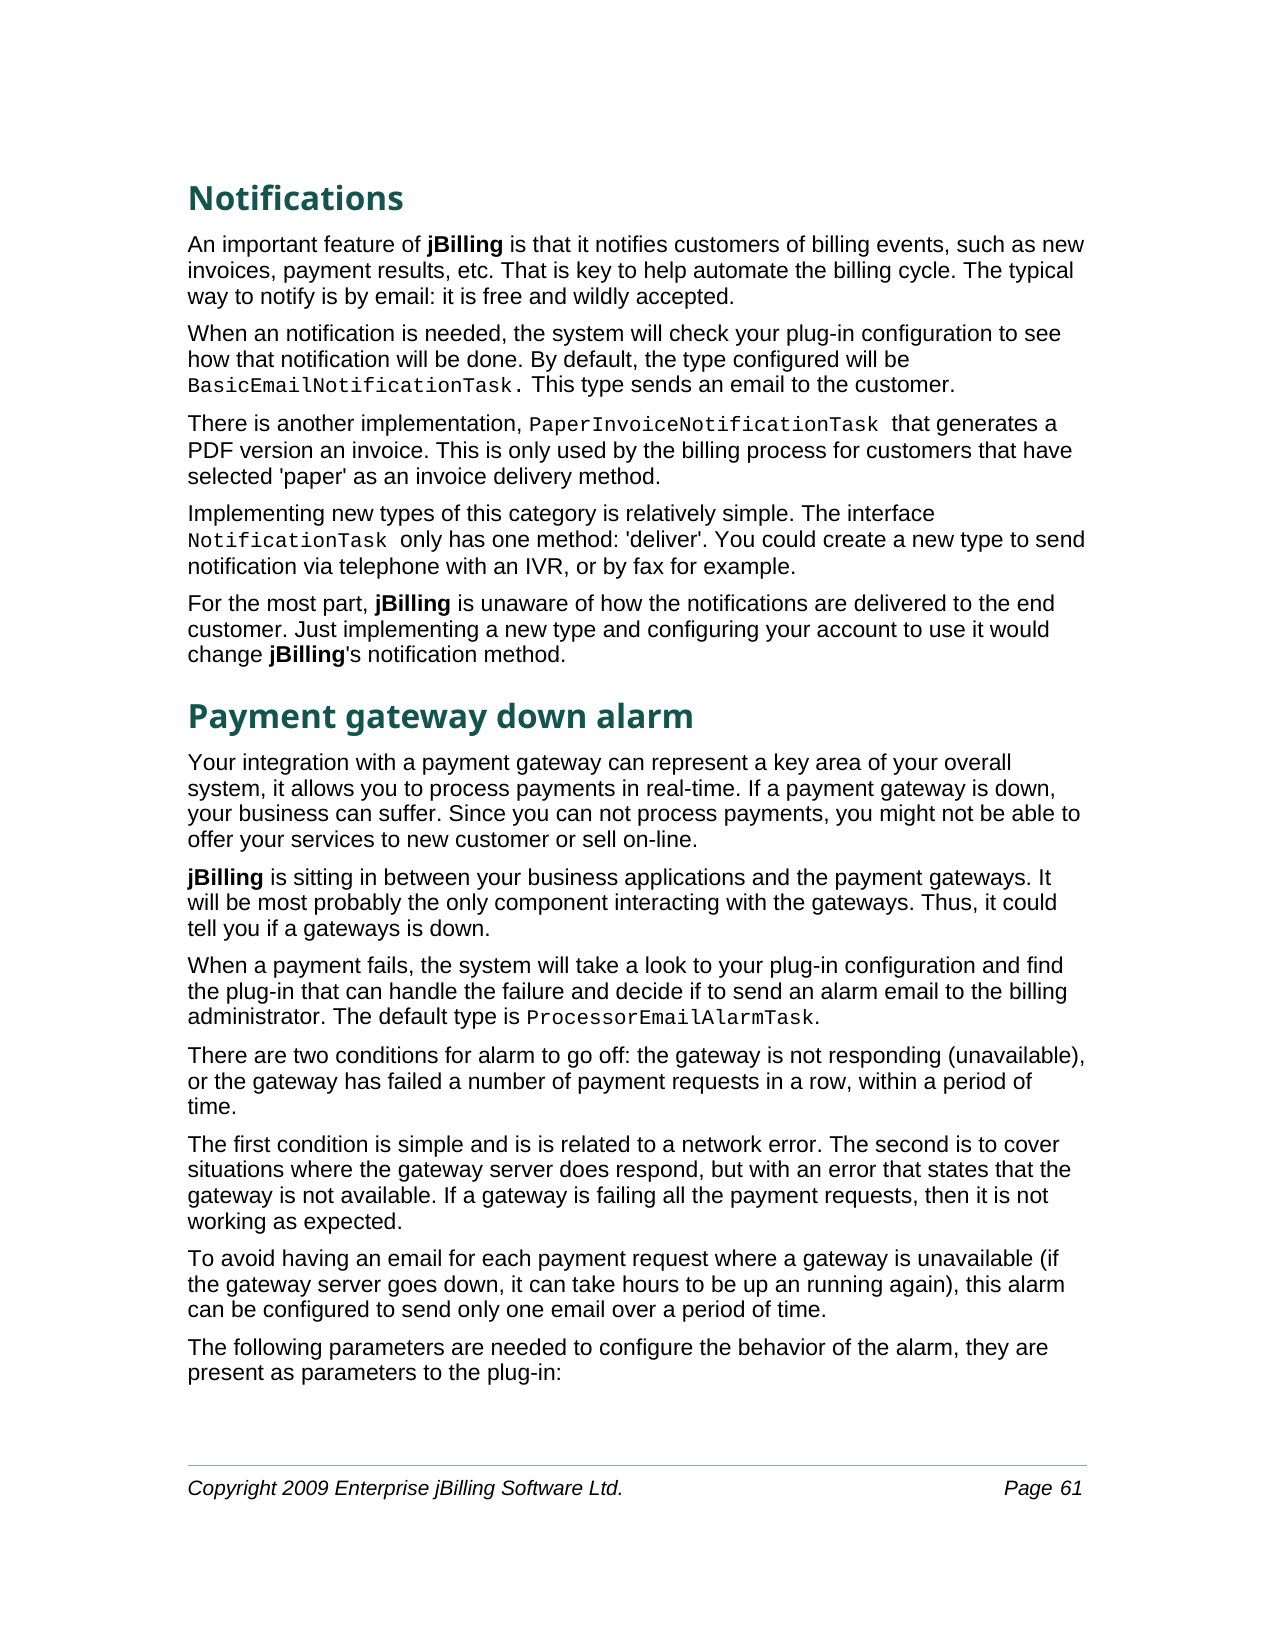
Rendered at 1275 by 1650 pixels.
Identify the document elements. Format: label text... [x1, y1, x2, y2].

text To avoid having an email for each payment request where a gateway is unavailable (if the gateway server goes down, it can take hours to be up an running again), this alarm can be configured to send only one email over a period of time. [187, 1246, 1087, 1323]
text When a payment fails, the system will take a look to your plug-in configuration and find the plug-in that can handle the failure and decide if to send an alarm email to the billing administrator. The default type is ProcessorEmailAlarmTask. [187, 953, 1087, 1031]
text jBilling is sitting in between your business applications and the payment gateways. It will be most probably the only component interacting with the gateways. Thus, it could tell you if a gateways is down. [187, 864, 1087, 941]
text Your integration with a payment gateway can represent a key area of your overall system, it allows you to process payments in real-time. If a payment gateway is down, your business can suffer. Since you can not process payments, you might not be able to offer your services to new customer or sell on-line. [187, 750, 1087, 852]
text When an notification is needed, the system will check your plug-in configuration to see how that notification will be done. By default, the type configured will be BasicEmailNotificationTask. This type sends an email to the customer. [187, 321, 1087, 399]
subtitle Payment gateway down alarm [187, 693, 1087, 738]
text There are two conditions for alarm to go off: the gateway is not responding (unavailable), or the gateway has failed a number of payment requests in a row, within a period of time. [187, 1043, 1087, 1120]
text The following parameters are needed to configure the behavior of the alarm, they are present as parameters to the plug-in: [187, 1334, 1087, 1386]
text An important feature of jBilling is that it notifies customers of billing events, such as new invoices, payment results, etc. That is key to help automate the billing cycle. The typical way to notify is by email: it is free and wildly accepted. [187, 232, 1087, 309]
text Implementing new types of this category is relatively simple. The interface NotificationTask only has one method: 'deliver'. You could create a new type to send notification via telephone with an IVR, or by fax for example. [187, 501, 1087, 579]
text The first condition is simple and is is related to a network error. The second is to cover situations where the gateway server does respond, but with an error that states that the gateway is not available. If a gateway is failing all the payment requests, then it is not working as expected. [187, 1131, 1087, 1234]
text For the most part, jBilling is unaware of how the notifications are delivered to the end customer. Just implementing a new type and configuring your account to use it would change jBilling's notification method. [187, 591, 1087, 668]
subtitle Notifications [187, 175, 1087, 220]
text There is another implementation, PaperInvoiceNotificationTask that generates a PDF version an invoice. This is only used by the billing process for customers that have selected 'paper' as an invoice delivery method. [187, 411, 1087, 489]
